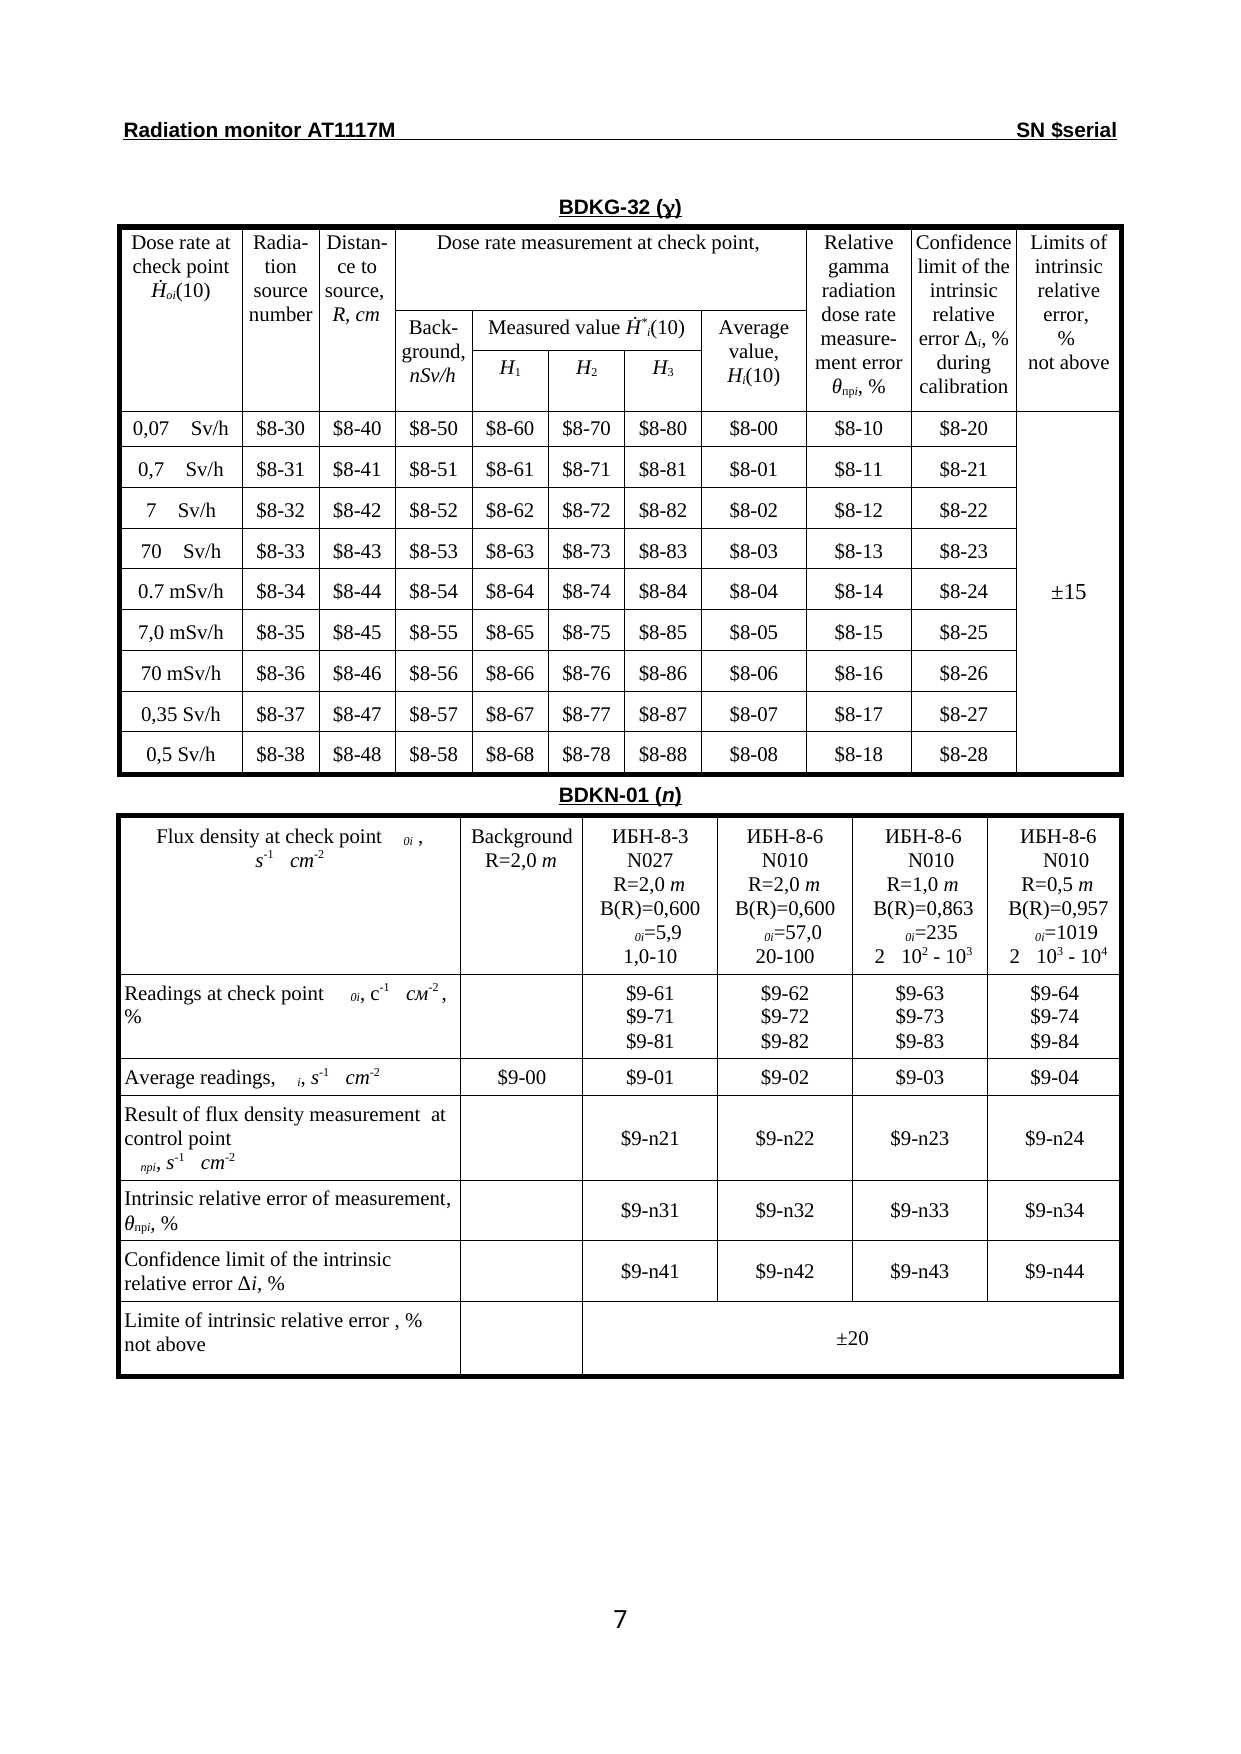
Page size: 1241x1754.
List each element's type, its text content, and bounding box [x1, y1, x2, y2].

table_cell $8-01 [702, 447, 806, 487]
table_cell $8-51 [396, 447, 472, 487]
table_cell $8-17 [807, 692, 911, 731]
table_cell $8-20 [912, 412, 1016, 446]
table_cell $8-83 [625, 529, 701, 568]
table_cell $8-32 [243, 488, 319, 528]
table_cell $8-23 [912, 529, 1016, 568]
table_cell Average value, Hi(10) [702, 311, 806, 411]
table_cell Confidence limit of the intrinsic relative error Δi, % [121, 1241, 460, 1301]
table_cell $8-22 [912, 488, 1016, 528]
table_cell ИБН-8-6 N010 R=1,0 m B(R)=0,863 0i=235 2102 - 103 [853, 818, 987, 974]
table_cell $9-02 [718, 1059, 852, 1095]
table_cell 7,0 mSv/h [122, 610, 242, 650]
table_cell $8-76 [549, 651, 624, 691]
table_cell $9-00 [461, 1059, 582, 1095]
table_cell Radia-tion source number [243, 230, 319, 411]
table_cell $8-16 [807, 651, 911, 691]
table_cell $8-86 [625, 651, 701, 691]
table_cell $8-02 [702, 488, 806, 528]
table_cell $8-31 [243, 447, 319, 487]
table_cell $8-52 [396, 488, 472, 528]
table_cell [461, 1241, 582, 1301]
table_cell $8-36 [243, 651, 319, 691]
table_cell $8-26 [912, 651, 1016, 691]
table_cell $8-70 [549, 412, 624, 446]
table_cell [461, 1096, 582, 1179]
table_cell Flux density at check point 0i , s-1cm-2 [121, 818, 460, 974]
table_cell $8-15 [807, 610, 911, 650]
table_cell 0.7 mSv/h [122, 569, 242, 609]
table_cell $8-77 [549, 692, 624, 731]
table_cell 0,5 Sv/h [122, 732, 242, 772]
table_cell $8-04 [702, 569, 806, 609]
table_cell $8-38 [243, 732, 319, 772]
table_cell $8-50 [396, 412, 472, 446]
table_cell 7 Sv/h [122, 488, 242, 528]
table_cell $8-21 [912, 447, 1016, 487]
table_cell Background R=2,0 m [461, 818, 582, 974]
table_cell H1 [473, 351, 548, 411]
table_cell $8-35 [243, 610, 319, 650]
table_cell $8-67 [473, 692, 548, 731]
table_cell ИБН-8-6 N010 R=2,0 m B(R)=0,600 0i=57,0 20-100 [718, 818, 852, 974]
table_cell $8-30 [243, 412, 319, 446]
table_cell Measured value Ḣ*i(10) [473, 311, 701, 349]
table_cell $8-37 [243, 692, 319, 731]
table_cell $8-44 [320, 569, 395, 609]
table_cell $9-n31 [583, 1181, 717, 1240]
table_cell $9-01 [583, 1059, 717, 1095]
table_cell $8-41 [320, 447, 395, 487]
table_cell $9-n32 [718, 1181, 852, 1240]
table_cell 70 Sv/h [122, 529, 242, 568]
table_cell Back-ground, nSv/h [396, 311, 472, 411]
table_cell [461, 1302, 582, 1374]
table_cell $8-08 [702, 732, 806, 772]
table_cell Distan-ce to source, R, сm [320, 230, 395, 411]
table_cell $8-80 [625, 412, 701, 446]
table_cell $8-58 [396, 732, 472, 772]
table_cell Confidence limit of the intrinsic relative error Δi, % during calibration [912, 230, 1016, 411]
table_cell Dose rate at check point Ḣoi(10) [122, 230, 242, 411]
table_cell $8-55 [396, 610, 472, 650]
table_header BDKG-32 () [119, 179, 1121, 224]
table_cell $8-14 [807, 569, 911, 609]
table_cell $8-61 [473, 447, 548, 487]
table_cell $8-87 [625, 692, 701, 731]
table_cell $8-40 [320, 412, 395, 446]
table_cell 0,7 Sv/h [122, 447, 242, 487]
table_cell $8-78 [549, 732, 624, 772]
table_cell $9-n34 [988, 1181, 1119, 1240]
table_cell $9-n21 [583, 1096, 717, 1179]
table_cell $8-68 [473, 732, 548, 772]
table_cell $8-25 [912, 610, 1016, 650]
table_cell $8-63 [473, 529, 548, 568]
table_cell $8-81 [625, 447, 701, 487]
table_cell $8-54 [396, 569, 472, 609]
table_cell $8-57 [396, 692, 472, 731]
table_cell Result of flux density measurement at control point npi, s-1cm-2 [121, 1096, 460, 1179]
table_cell 0,35 Sv/h [122, 692, 242, 731]
table_cell $8-82 [625, 488, 701, 528]
table_cell H2 [549, 351, 624, 411]
table_cell $8-53 [396, 529, 472, 568]
table_cell $8-07 [702, 692, 806, 731]
table_cell $8-64 [473, 569, 548, 609]
table_cell Limits of intrinsic relative error, % not above [1017, 230, 1119, 411]
table_cell $8-84 [625, 569, 701, 609]
table_cell Dose rate measurement at check point, [396, 230, 806, 310]
table_cell $8-43 [320, 529, 395, 568]
table_header BDKN-01 (n) [118, 777, 1122, 813]
table_cell $8-75 [549, 610, 624, 650]
table_cell $9-64 $9-74 $9-84 [988, 975, 1119, 1058]
table_cell Readings at check point 0i, с-1см-2 , % [121, 975, 460, 1058]
table_cell $9-n33 [853, 1181, 987, 1240]
table_cell $9-n42 [718, 1241, 852, 1301]
table_cell [461, 1181, 582, 1240]
table_cell $8-65 [473, 610, 548, 650]
table_cell Intrinsic relative error of measurement, θпрi, % [121, 1181, 460, 1240]
table_cell $8-05 [702, 610, 806, 650]
table_cell $8-47 [320, 692, 395, 731]
table_cell $8-66 [473, 651, 548, 691]
table_cell $8-45 [320, 610, 395, 650]
table_cell H3 [625, 351, 701, 411]
table_cell $8-34 [243, 569, 319, 609]
table_cell $8-27 [912, 692, 1016, 731]
table_cell $8-06 [702, 651, 806, 691]
table_cell $8-74 [549, 569, 624, 609]
table_cell $9-n44 [988, 1241, 1119, 1301]
table_cell Limite of intrinsic relative error , % not above [121, 1302, 460, 1374]
table_cell $8-73 [549, 529, 624, 568]
table_cell $9-63 $9-73 $9-83 [853, 975, 987, 1058]
table_cell ±15 [1017, 412, 1119, 772]
table_cell $9-n41 [583, 1241, 717, 1301]
table_cell $8-11 [807, 447, 911, 487]
table_cell $8-56 [396, 651, 472, 691]
table_cell $9-n43 [853, 1241, 987, 1301]
table_cell 70 mSv/h [122, 651, 242, 691]
table_cell $8-10 [807, 412, 911, 446]
table_cell ИБН-8-6 N010 R=0,5 m B(R)=0,957 0i=1019 2103 - 104 [988, 818, 1119, 974]
table_cell [461, 975, 582, 1058]
table_cell $8-03 [702, 529, 806, 568]
table_cell $9-n22 [718, 1096, 852, 1179]
table_cell Average readings, i, s-1cm-2 [121, 1059, 460, 1095]
table_cell $9-03 [853, 1059, 987, 1095]
table_cell $8-85 [625, 610, 701, 650]
table_cell $8-62 [473, 488, 548, 528]
table_cell $8-88 [625, 732, 701, 772]
table_cell $8-71 [549, 447, 624, 487]
table_cell $9-62 $9-72 $9-82 [718, 975, 852, 1058]
table_cell $9-n24 [988, 1096, 1119, 1179]
table_cell $8-60 [473, 412, 548, 446]
table_cell 0,07 Sv/h [122, 412, 242, 446]
table_cell $8-00 [702, 412, 806, 446]
table_cell ИБН-8-3 N027 R=2,0 m B(R)=0,600 0i=5,9 1,0-10 [583, 818, 717, 974]
table_cell $9-04 [988, 1059, 1119, 1095]
table_cell $8-18 [807, 732, 911, 772]
table_cell $8-24 [912, 569, 1016, 609]
table_cell $9-61 $9-71 $9-81 [583, 975, 717, 1058]
table_cell $8-72 [549, 488, 624, 528]
table_cell $8-46 [320, 651, 395, 691]
table_cell $8-33 [243, 529, 319, 568]
table_cell $8-48 [320, 732, 395, 772]
table_cell $8-42 [320, 488, 395, 528]
table_cell $8-28 [912, 732, 1016, 772]
table_cell $8-12 [807, 488, 911, 528]
table_cell $8-13 [807, 529, 911, 568]
table_cell Relative gamma radiation dose rate measure-ment error θпрi, % [807, 230, 911, 411]
table_cell $9-n23 [853, 1096, 987, 1179]
table_cell ±20 [583, 1302, 1119, 1374]
